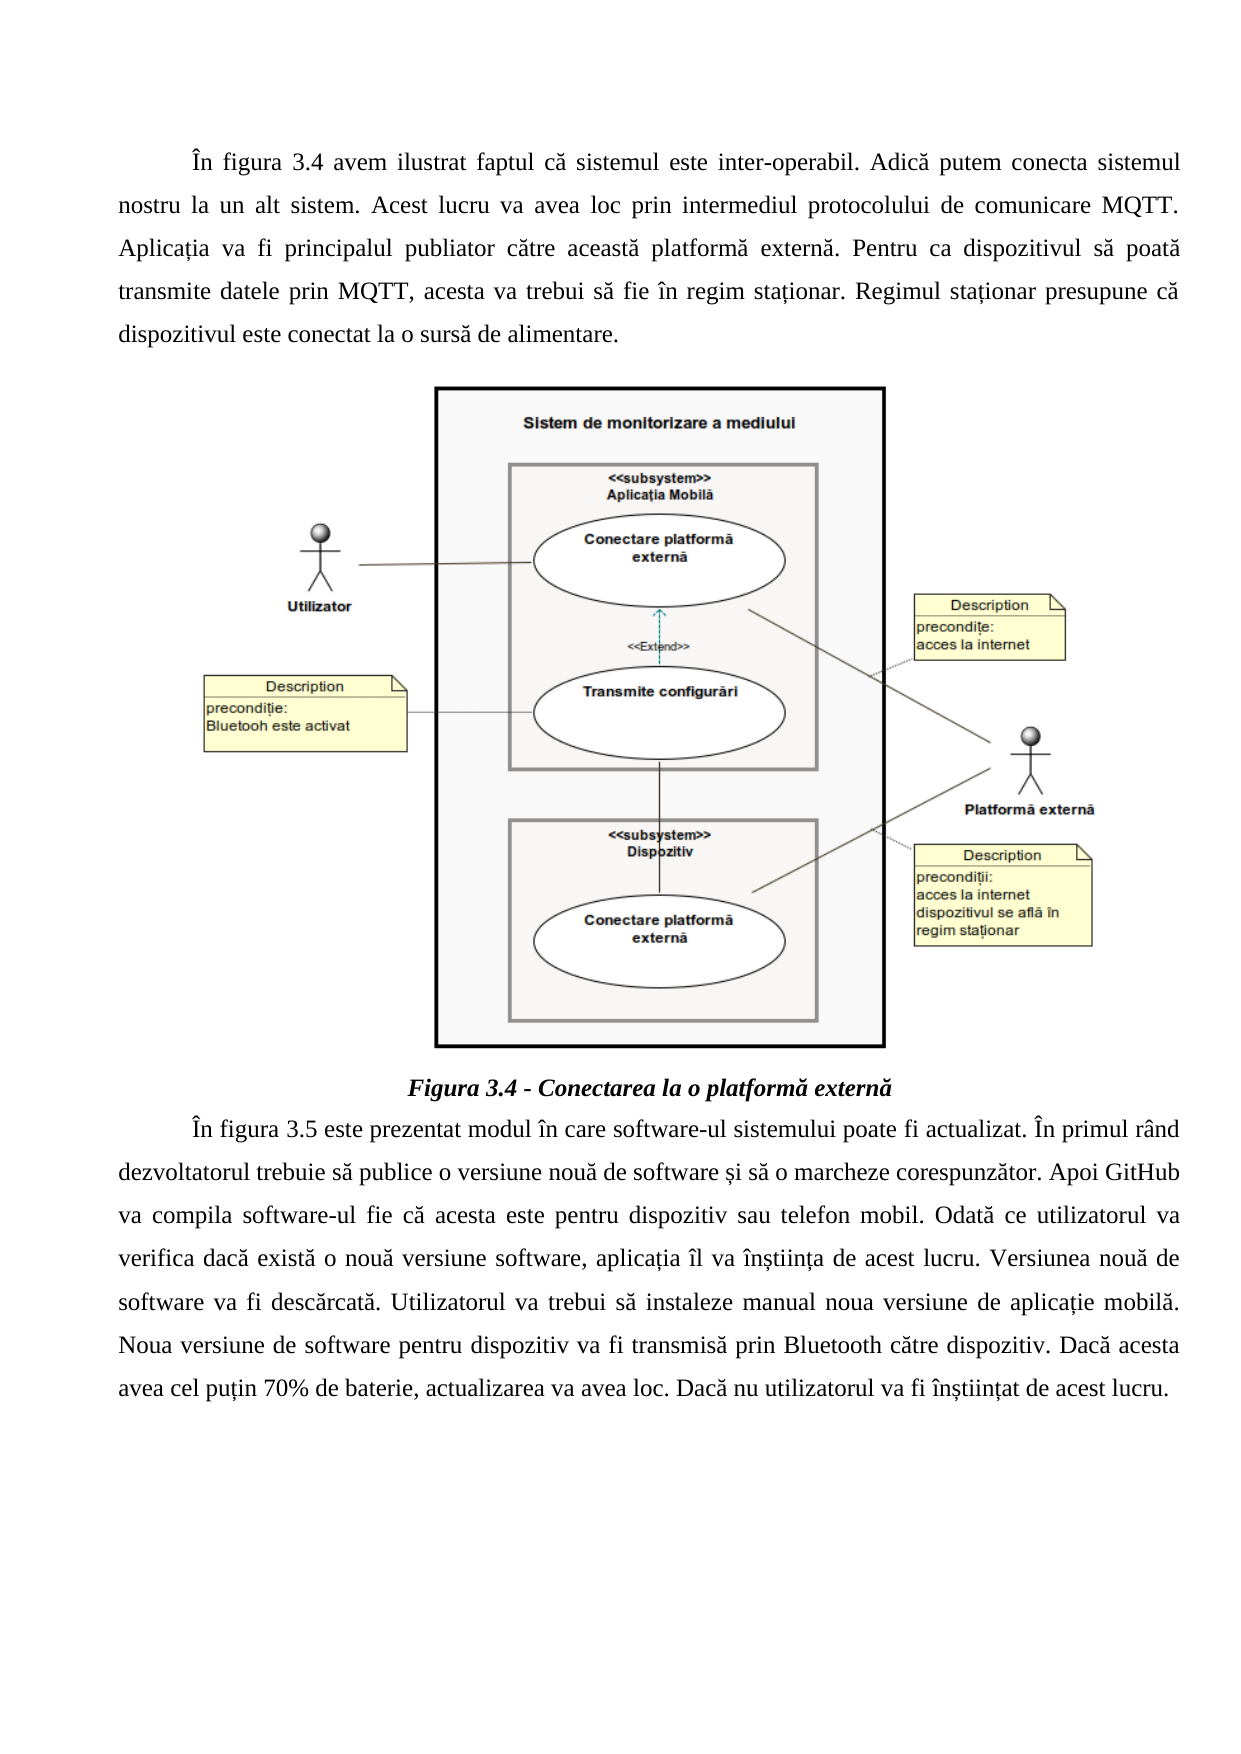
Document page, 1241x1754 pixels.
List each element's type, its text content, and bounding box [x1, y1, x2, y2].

picture [191, 375, 1108, 1061]
text În figura 3.4 avem ilustrat faptul că sistemul este inter-operabil. Adică putem conecta sistemul nostru la un alt sistem. Acest lucru va avea loc prin intermediul protocolului de comunicare MQTT. Aplicația va fi principalul publiator către această platformă externă. Pentru ca dispozitivul să poată transmite datele prin MQTT, acesta va trebui să fie în regim staționar. Regimul staționar presupune că dispozitivul este conectat la o sursă de alimentare. [118, 147, 1181, 348]
text Figura 3.4 - Conectarea la o platformă externă [118, 1073, 1181, 1102]
text În figura 3.5 este prezentat modul în care software-ul sistemului poate fi actualizat. În primul rând dezvoltatorul trebuie să publice o versiune nouă de software și să o marcheze corespunzător. Apoi GitHub va compila software-ul fie că acesta este pentru dispozitiv sau telefon mobil. Odată ce utilizatorul va verifica dacă există o nouă versiune software, aplicația îl va înștiința de acest lucru. Versiunea nouă de software va fi descărcată. Utilizatorul va trebui să instaleze manual noua versiune de aplicație mobilă. Noua versiune de software pentru dispozitiv va fi transmisă prin Bluetooth către dispozitiv. Dacă acesta avea cel puțin 70% de baterie, actualizarea va avea loc. Dacă nu utilizatorul va fi înștiințat de acest lucru. [118, 1114, 1181, 1402]
